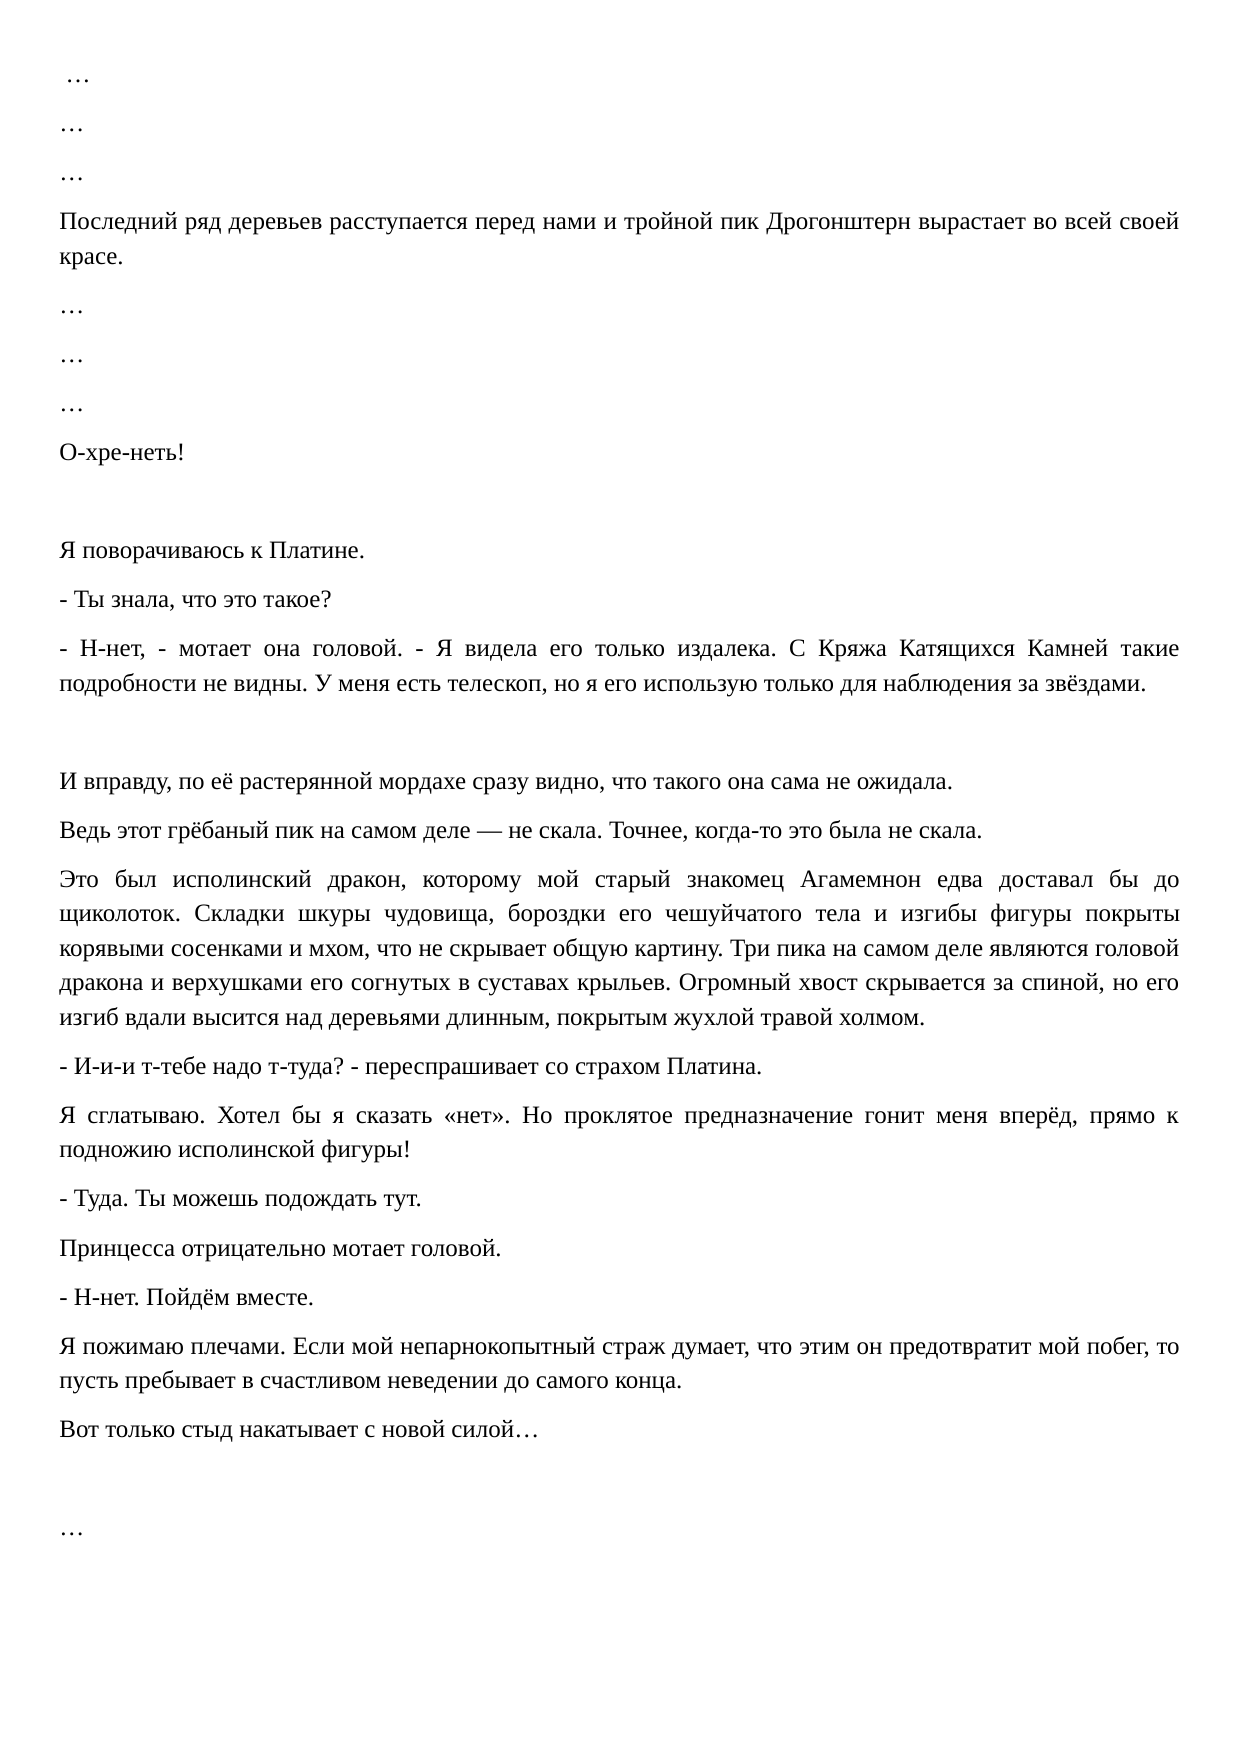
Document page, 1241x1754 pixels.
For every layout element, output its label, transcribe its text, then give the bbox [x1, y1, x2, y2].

text Ведь этот грёбаный пик на самом деле — не скала. Точнее, когда-то это была не скала. [59, 815, 1181, 844]
text … [59, 157, 1181, 186]
text Последний ряд деревьев расступается перед нами и тройной пик Дрогонштерн вырастает во всей своей красе. [59, 206, 1181, 269]
text Принцесса отрицательно мотает головой. [59, 1233, 1181, 1261]
text … [59, 108, 1181, 137]
text - Туда. Ты можешь подождать тут. [59, 1183, 1181, 1212]
text Это был исполинский дракон, которому мой старый знакомец Агамемнон едва доставал бы до щиколоток. Складки шкуры чудовища, бороздки его чешуйчатого тела и изгибы фигуры покрыты корявыми сосенками и мхом, что не скрывает общую картину. Три пика на самом деле являются головой дракона и верхушками его согнутых в суставах крыльев. Огромный хвост скрывается за спиной, но его изгиб вдали высится над деревьями длинным, покрытым жухлой травой холмом. [59, 864, 1181, 1031]
text Я пожимаю плечами. Если мой непарнокопытный страж думает, что этим он предотвратит мой побег, то пусть пребывает в счастливом неведении до самого конца. [59, 1331, 1181, 1394]
text - Н-нет. Пойдём вместе. [59, 1282, 1181, 1310]
text … [59, 388, 1181, 417]
text … [59, 59, 1181, 88]
text Вот только стыд накатывает с новой силой… [59, 1414, 1181, 1443]
text … [59, 290, 1181, 318]
text Я поворачиваюсь к Платине. [59, 535, 1181, 564]
text … [59, 1512, 1181, 1541]
text - Н-нет, - мотает она головой. - Я видела его только издалека. С Кряжа Катящихся Камней такие подробности не видны. У меня есть телескоп, но я его использую только для наблюдения за звёздами. [59, 633, 1181, 696]
text - Ты знала, что это такое? [59, 584, 1181, 613]
text О-хре-неть! [59, 437, 1181, 466]
text … [59, 339, 1181, 368]
text И вправду, по её растерянной мордахе сразу видно, что такого она сама не ожидала. [59, 766, 1181, 794]
text Я сглатываю. Хотел бы я сказать «нет». Но проклятое предназначение гонит меня вперёд, прямо к подножию исполинской фигуры! [59, 1100, 1181, 1163]
text - И-и-и т-тебе надо т-туда? - переспрашивает со страхом Платина. [59, 1051, 1181, 1080]
